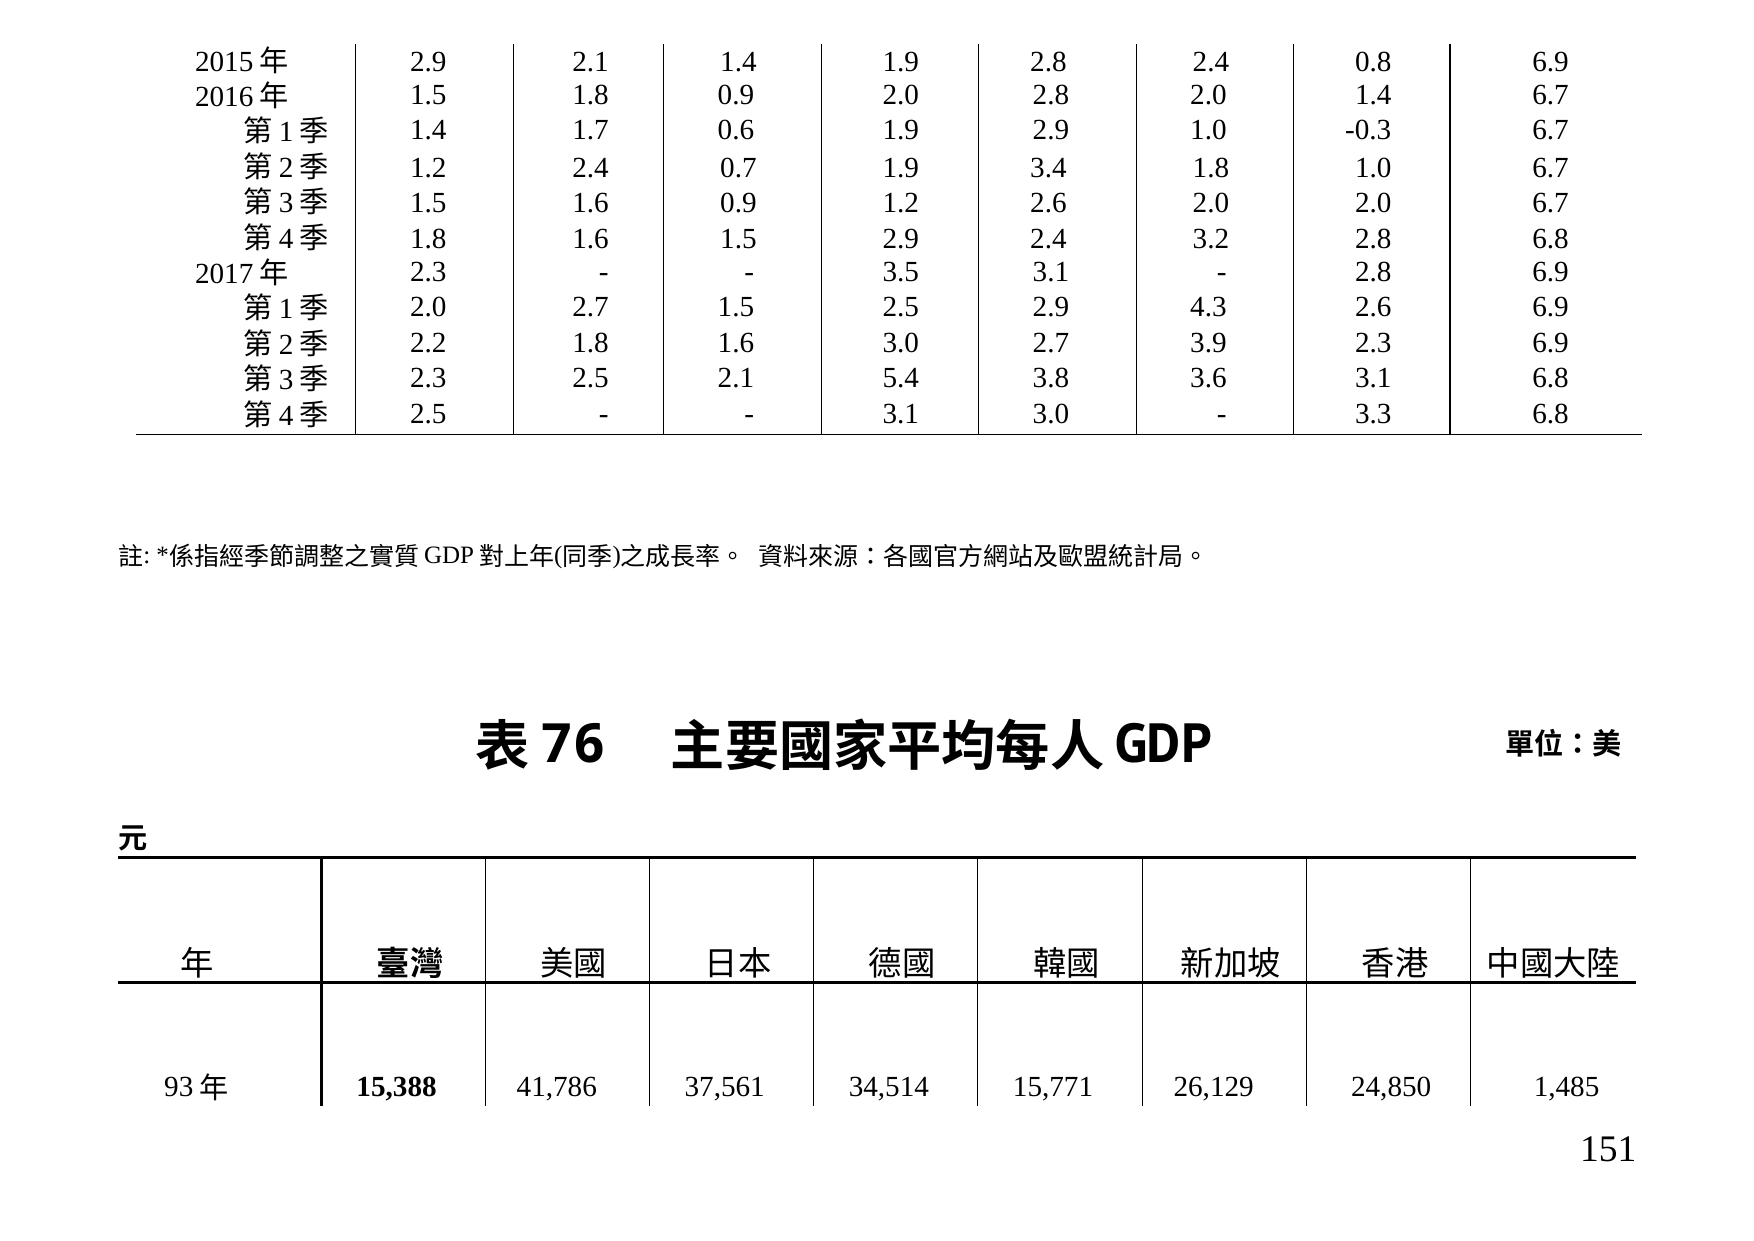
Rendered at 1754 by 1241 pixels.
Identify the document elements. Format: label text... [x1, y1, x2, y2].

table_cell 2.0 [1294, 186, 1449, 221]
table_cell 3.3 [1294, 398, 1449, 433]
table_cell 2.1 [664, 363, 821, 398]
table_cell 2.1 [514, 44, 663, 79]
table_cell - [514, 256, 663, 292]
table_cell 2.4 [979, 221, 1136, 256]
table_cell 3.4 [979, 150, 1136, 186]
table_cell 2.6 [1294, 292, 1449, 327]
table_cell 3.0 [979, 398, 1136, 433]
table_cell 2.5 [356, 398, 513, 433]
table_cell 6.9 [1451, 327, 1642, 363]
table_cell 0.9 [664, 186, 821, 221]
subtitle 表76 主要國家平均每人GDP 單位：美元 [118, 669, 1636, 856]
table_cell -0.3 [1294, 115, 1449, 150]
table_cell 3.1 [822, 398, 978, 433]
table_header 香港 [1307, 859, 1470, 981]
table_cell 1.5 [356, 79, 513, 115]
table_cell 34,514 [814, 984, 977, 1106]
table_cell 15,771 [978, 984, 1142, 1106]
table_cell 1,485 [1471, 984, 1636, 1106]
table_cell 第3季 [136, 186, 355, 221]
table_cell 2.5 [822, 292, 978, 327]
table_cell 3.8 [979, 363, 1136, 398]
table_cell 1.7 [514, 115, 663, 150]
table_cell 第2季 [136, 150, 355, 186]
table_cell 2.9 [822, 221, 978, 256]
table_cell 1.5 [356, 186, 513, 221]
table_cell 2.7 [979, 327, 1136, 363]
table_cell 0.8 [1294, 44, 1449, 79]
table_cell 2.0 [1137, 186, 1293, 221]
table_cell 6.9 [1451, 44, 1642, 79]
table_cell 2.0 [1137, 79, 1293, 115]
table_cell 0.7 [664, 150, 821, 186]
table_cell 2.3 [1294, 327, 1449, 363]
table_cell - [664, 256, 821, 292]
table_cell 6.8 [1451, 363, 1642, 398]
table_cell 1.8 [1137, 150, 1293, 186]
table_cell 第4季 [136, 398, 355, 433]
table_cell 93年 [118, 984, 320, 1106]
table_cell 2.3 [356, 363, 513, 398]
table_cell 2.8 [979, 44, 1136, 79]
table_header 中國大陸 [1471, 859, 1636, 981]
table_cell 2016年 [136, 79, 355, 115]
table_header 臺灣 [323, 859, 485, 981]
table_cell 2.9 [979, 115, 1136, 150]
table_cell 1.4 [1294, 79, 1449, 115]
table_cell 2.0 [356, 292, 513, 327]
table_header 年 [118, 859, 320, 981]
table_header 新加坡 [1143, 859, 1306, 981]
table_cell 第3季 [136, 363, 355, 398]
table_cell 2.7 [514, 292, 663, 327]
table_cell 6.8 [1451, 221, 1642, 256]
table_cell 15,388 [323, 984, 485, 1106]
table_cell 3.0 [822, 327, 978, 363]
table_cell 3.6 [1137, 363, 1293, 398]
table_cell 6.8 [1451, 398, 1642, 433]
table_cell 2.8 [1294, 256, 1449, 292]
table_header 德國 [814, 859, 977, 981]
table_cell 2.2 [356, 327, 513, 363]
table_cell 3.5 [822, 256, 978, 292]
table_cell 3.9 [1137, 327, 1293, 363]
table_cell 1.4 [356, 115, 513, 150]
table_header 美國 [486, 859, 649, 981]
table_cell 3.2 [1137, 221, 1293, 256]
table_cell 1.8 [356, 221, 513, 256]
table_cell 41,786 [486, 984, 649, 1106]
table_header 日本 [650, 859, 813, 981]
table_cell 3.1 [979, 256, 1136, 292]
table_cell 6.7 [1451, 115, 1642, 150]
table_cell 26,129 [1143, 984, 1306, 1106]
table_cell 0.6 [664, 115, 821, 150]
table_cell - [514, 398, 663, 433]
table_cell 3.1 [1294, 363, 1449, 398]
table_cell 2.0 [822, 79, 978, 115]
table_cell - [1137, 256, 1293, 292]
table_cell 4.3 [1137, 292, 1293, 327]
table_cell 1.0 [1294, 150, 1449, 186]
table_cell 1.9 [822, 115, 978, 150]
table_cell 第1季 [136, 292, 355, 327]
table_cell 1.8 [514, 327, 663, 363]
table_cell 1.0 [1137, 115, 1293, 150]
table_cell 1.2 [356, 150, 513, 186]
table_cell 2.9 [979, 292, 1136, 327]
table_cell - [1137, 398, 1293, 433]
table_cell 2.8 [1294, 221, 1449, 256]
table_cell 6.7 [1451, 150, 1642, 186]
table_cell 6.9 [1451, 256, 1642, 292]
table_cell 1.4 [664, 44, 821, 79]
table_cell - [664, 398, 821, 433]
table_cell 1.6 [514, 221, 663, 256]
table_cell 2.8 [979, 79, 1136, 115]
table_cell 5.4 [822, 363, 978, 398]
table_cell 第2季 [136, 327, 355, 363]
table_cell 6.7 [1451, 186, 1642, 221]
table_cell 24,850 [1307, 984, 1470, 1106]
table_cell 2.4 [1137, 44, 1293, 79]
table_header 韓國 [978, 859, 1142, 981]
table_cell 2.4 [514, 150, 663, 186]
table_cell 2.5 [514, 363, 663, 398]
table_cell 第4季 [136, 221, 355, 256]
table_cell 1.9 [822, 44, 978, 79]
table_cell 1.5 [664, 292, 821, 327]
table_cell 1.5 [664, 221, 821, 256]
table_cell 2.3 [356, 256, 513, 292]
table_cell 1.6 [664, 327, 821, 363]
table_cell 2.9 [356, 44, 513, 79]
table_cell 2.6 [979, 186, 1136, 221]
text 註: *係指經季節調整之實質GDP對上年(同季)之成長率。 資料來源：各國官方網站及歐盟統計局。 [118, 481, 1636, 606]
table_cell 1.9 [822, 150, 978, 186]
table_cell 6.9 [1451, 292, 1642, 327]
table_cell 2017年 [136, 256, 355, 292]
table_cell 6.7 [1451, 79, 1642, 115]
table_cell 1.8 [514, 79, 663, 115]
table_cell 37,561 [650, 984, 813, 1106]
table_cell 2015年 [136, 44, 355, 79]
table_cell 1.6 [514, 186, 663, 221]
table_cell 1.2 [822, 186, 978, 221]
table_cell 0.9 [664, 79, 821, 115]
table_cell 第1季 [136, 115, 355, 150]
